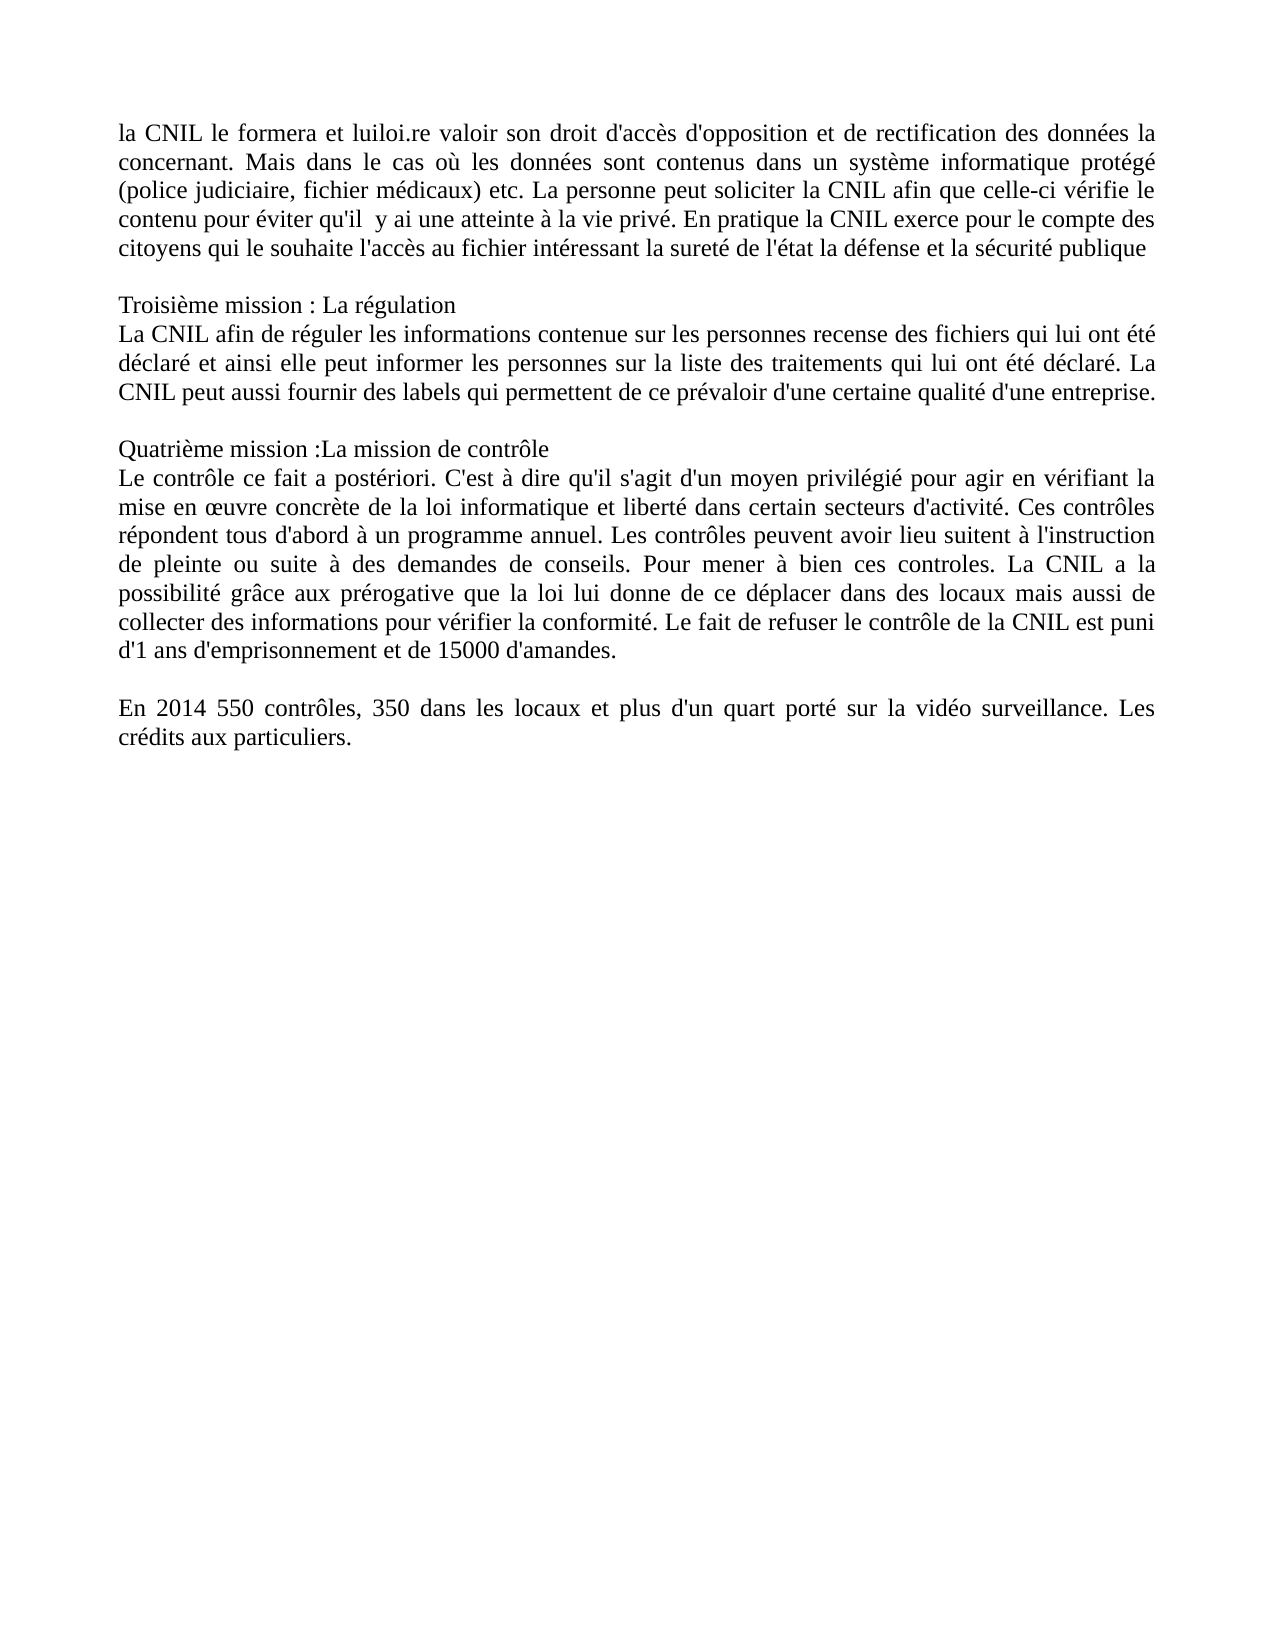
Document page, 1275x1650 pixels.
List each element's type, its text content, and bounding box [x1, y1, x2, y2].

text En 2014 550 contrôles, 350 dans les locaux et plus d'un quart porté sur la vidéo surveillance. Les crédits aux particuliers. [118, 693, 1157, 751]
text Troisième mission : La régulation [118, 291, 1157, 319]
text Quatrième mission :La mission de contrôle [118, 434, 1157, 463]
text la CNIL le formera et luiloi.re valoir son droit d'accès d'opposition et de rectification des données la concernant. Mais dans le cas où les données sont contenus dans un système informatique protégé (police judiciaire, fichier médicaux) etc. La personne peut soliciter la CNIL afin que celle-ci vérifie le contenu pour éviter qu'il y ai une atteinte à la vie privé. En pratique la CNIL exerce pour le compte des citoyens qui le souhaite l'accès au fichier intéressant la sureté de l'état la défense et la sécurité publique [118, 118, 1157, 262]
text Le contrôle ce fait a postériori. C'est à dire qu'il s'agit d'un moyen privilégié pour agir en vérifiant la mise en œuvre concrète de la loi informatique et liberté dans certain secteurs d'activité. Ces contrôles répondent tous d'abord à un programme annuel. Les contrôles peuvent avoir lieu suitent à l'instruction de pleinte ou suite à des demandes de conseils. Pour mener à bien ces controles. La CNIL a la possibilité grâce aux prérogative que la loi lui donne de ce déplacer dans des locaux mais aussi de collecter des informations pour vérifier la conformité. Le fait de refuser le contrôle de la CNIL est puni d'1 ans d'emprisonnement et de 15000 d'amandes. [118, 463, 1157, 664]
text La CNIL afin de réguler les informations contenue sur les personnes recense des fichiers qui lui ont été déclaré et ainsi elle peut informer les personnes sur la liste des traitements qui lui ont été déclaré. La CNIL peut aussi fournir des labels qui permettent de ce prévaloir d'une certaine qualité d'une entreprise. [118, 319, 1157, 406]
